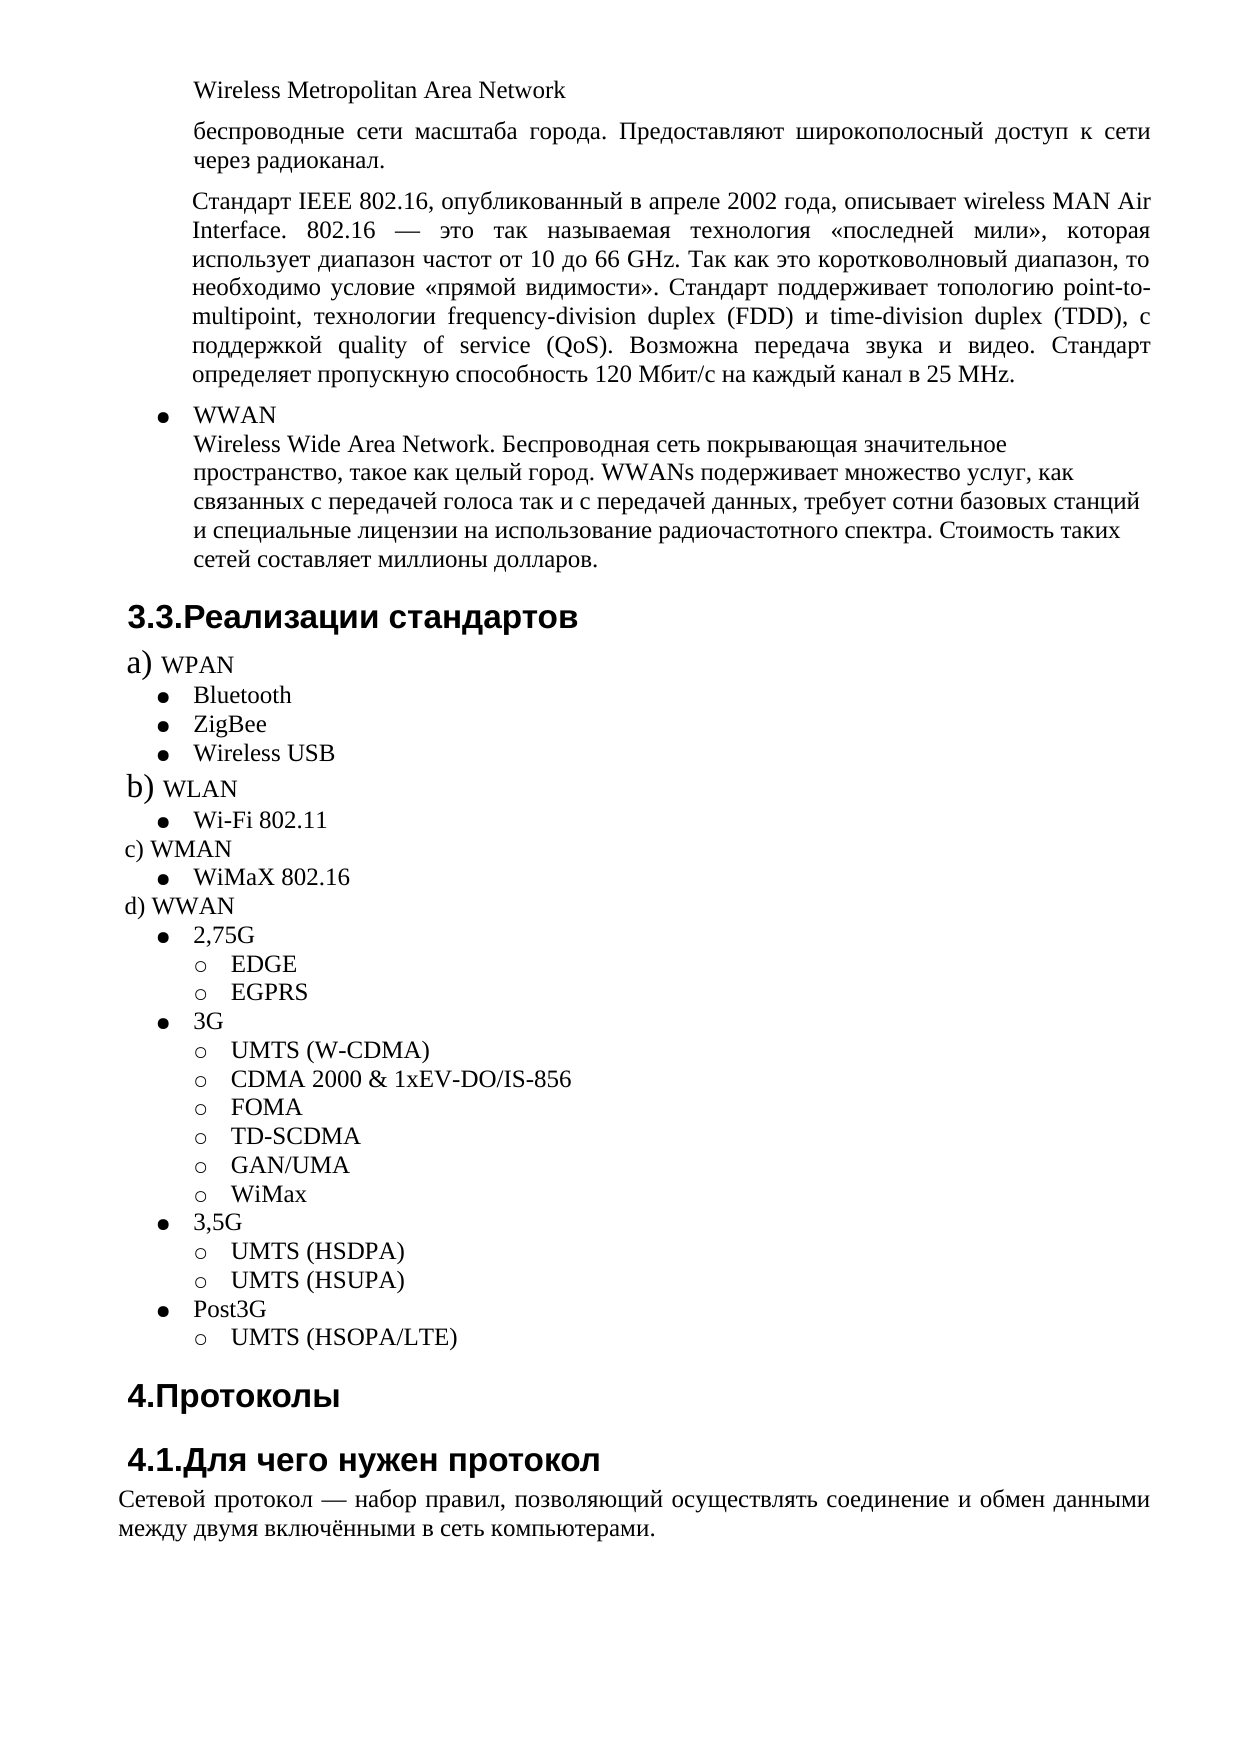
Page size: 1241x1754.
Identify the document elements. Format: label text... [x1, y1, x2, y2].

list Post3G [156, 1294, 1152, 1322]
list WLAN [118, 767, 1152, 805]
list UMTS (HSOPA/LTE) [193, 1322, 1152, 1351]
text Сетевой протокол — набор правил, позволяющий осуществлять соединение и обмен данными между двумя включёнными в сеть компьютерами. [118, 1484, 1152, 1542]
list WiMaX 802.16 [156, 862, 1152, 891]
list UMTS (HSUPA) [193, 1265, 1152, 1294]
list 3,5G [156, 1207, 1152, 1236]
list WPAN [118, 642, 1152, 680]
list ZigBee [156, 709, 1152, 738]
list Wireless USB [156, 738, 1152, 767]
list UMTS (HSDPA) [193, 1236, 1152, 1265]
list WWAN [118, 891, 1152, 920]
list CDMA 2000 & 1xEV-DO/IS-856 [193, 1064, 1152, 1092]
list 3G [156, 1006, 1152, 1035]
list EDGE [193, 949, 1152, 977]
subtitle Протоколы [118, 1376, 1152, 1415]
list WWAN [156, 400, 1152, 429]
list Wi-Fi 802.11 [156, 805, 1152, 834]
subtitle Для чего нужен протокол [118, 1440, 1152, 1478]
list EGPRS [193, 977, 1152, 1006]
subtitle Реализации стандартов [118, 597, 1152, 636]
list GAN/UMA [193, 1150, 1152, 1179]
list UMTS (W-CDMA) [193, 1035, 1152, 1064]
list Bluetooth [156, 680, 1152, 709]
list WiMax [193, 1179, 1152, 1207]
list Wireless Metropolitan Area Network [156, 75, 1152, 104]
list Wireless Wide Area Network. Беспроводная сеть покрывающая значительное пространство, такое как целый город. WWANs подерживает множество услуг, как связанных с передачей голоса так и с передачей данных, требует сотни базовых станций и специальные лицензии на использование радиочастотного спектра. Стоимость таких сетей составляет миллионы долларов. [156, 429, 1152, 572]
list 2,75G [156, 920, 1152, 949]
list WMAN [118, 834, 1152, 862]
list FOMA [193, 1092, 1152, 1121]
list TD-SCDMA [193, 1121, 1152, 1150]
list беспроводные сети масштаба города. Предоставляют широкополосный доступ к сети через радиоканал. [156, 116, 1152, 174]
text Стандарт IEEE 802.16, опубликованный в апреле 2002 года, описывает wireless MAN Air Interface. 802.16 — это так называемая технология «последней мили», которая использует диапазон частот от 10 до 66 GHz. Так как это коротковолновый диапазон, то необходимо условие «прямой видимости». Стандарт поддерживает топологию point-to-multipoint, технологии frequency-division duplex (FDD) и time-division duplex (TDD), с поддержкой quality of service (QoS). Возможна передача звука и видео. Стандарт определяет пропускную способность 120 Мбит/с на каждый канал в 25 MHz. [192, 186, 1152, 387]
